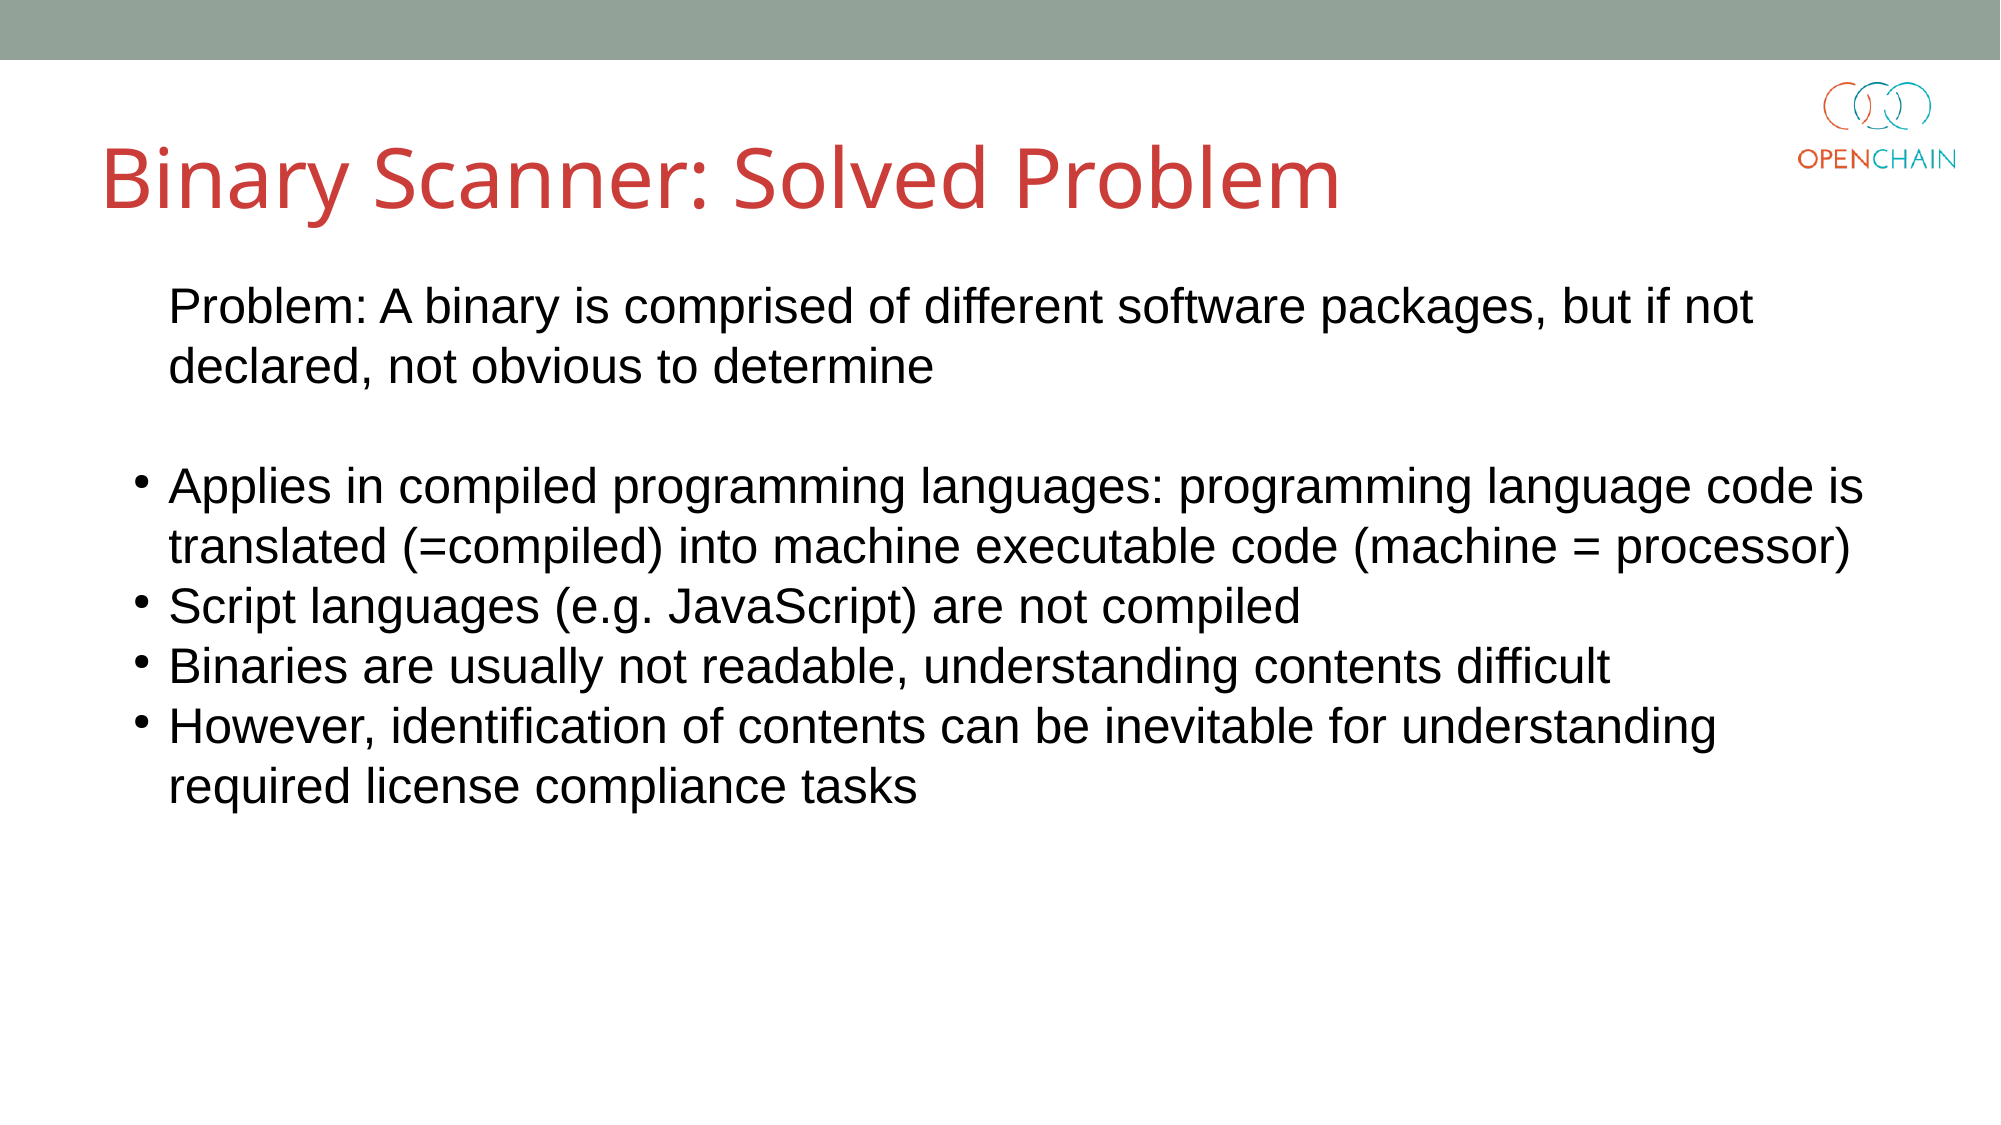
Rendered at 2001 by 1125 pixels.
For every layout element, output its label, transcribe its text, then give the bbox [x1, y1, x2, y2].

text_box Binary Scanner: Solved Problem [99, 52, 1900, 225]
picture [1900, 82, 1955, 169]
text_box Problem: A binary is comprised of different software packages, but if not declared, not obvious to determine Applies in compiled programming languages: programming language code is translated (=compiled) into machine executable code (machine = processor) Script languages (e.g. JavaScript) are not compiled Binaries are usually not readable, understanding contents difficult However, identification of contents can be inevitable for understanding required license compliance tasks [118, 265, 1929, 1004]
